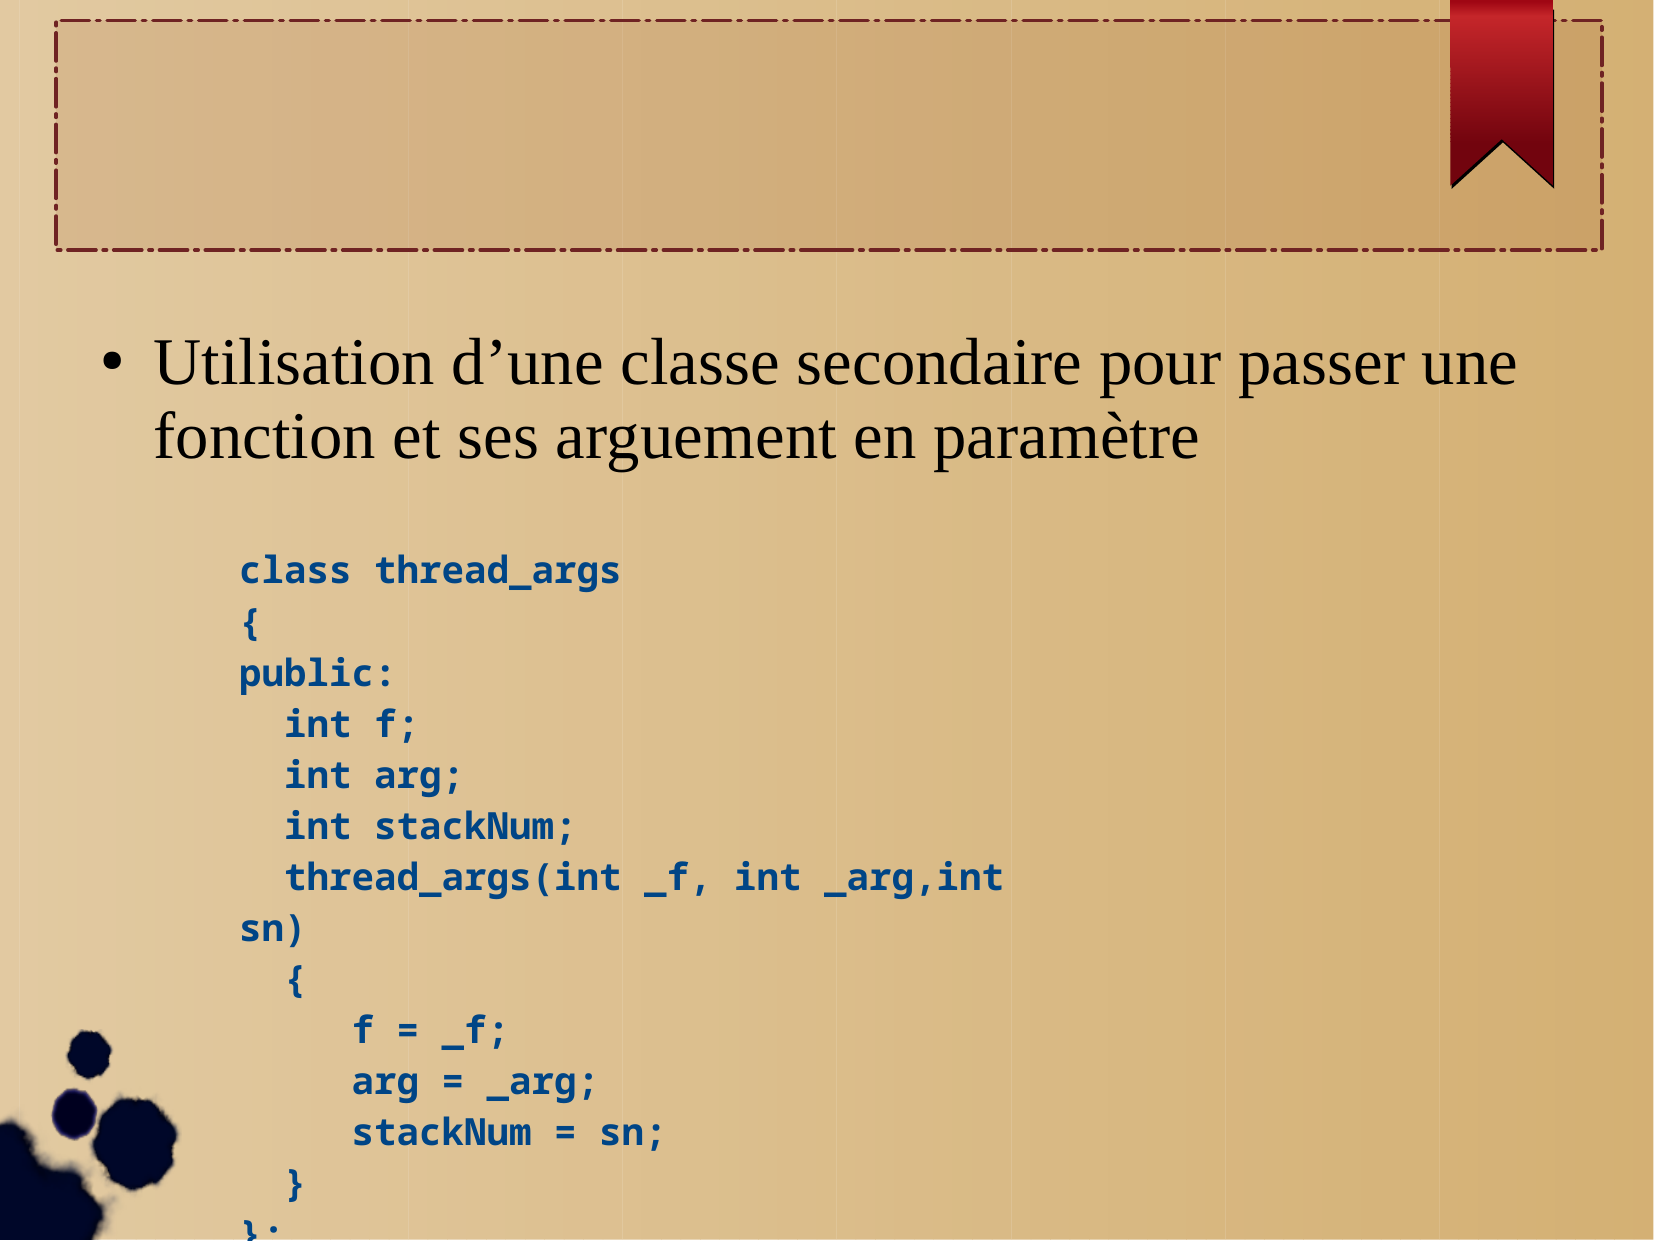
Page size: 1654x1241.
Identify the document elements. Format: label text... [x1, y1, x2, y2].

text_box class thread_args { public: int f; int arg; int stackNum; thread_args(int _f, int _arg,int sn) { f = _f; arg = _arg; stackNum = sn; } }; [224, 536, 1028, 1158]
list Utilisation d’une classe secondaire pour passer une fonction et ses arguement en paramètre [82, 118, 1571, 1010]
